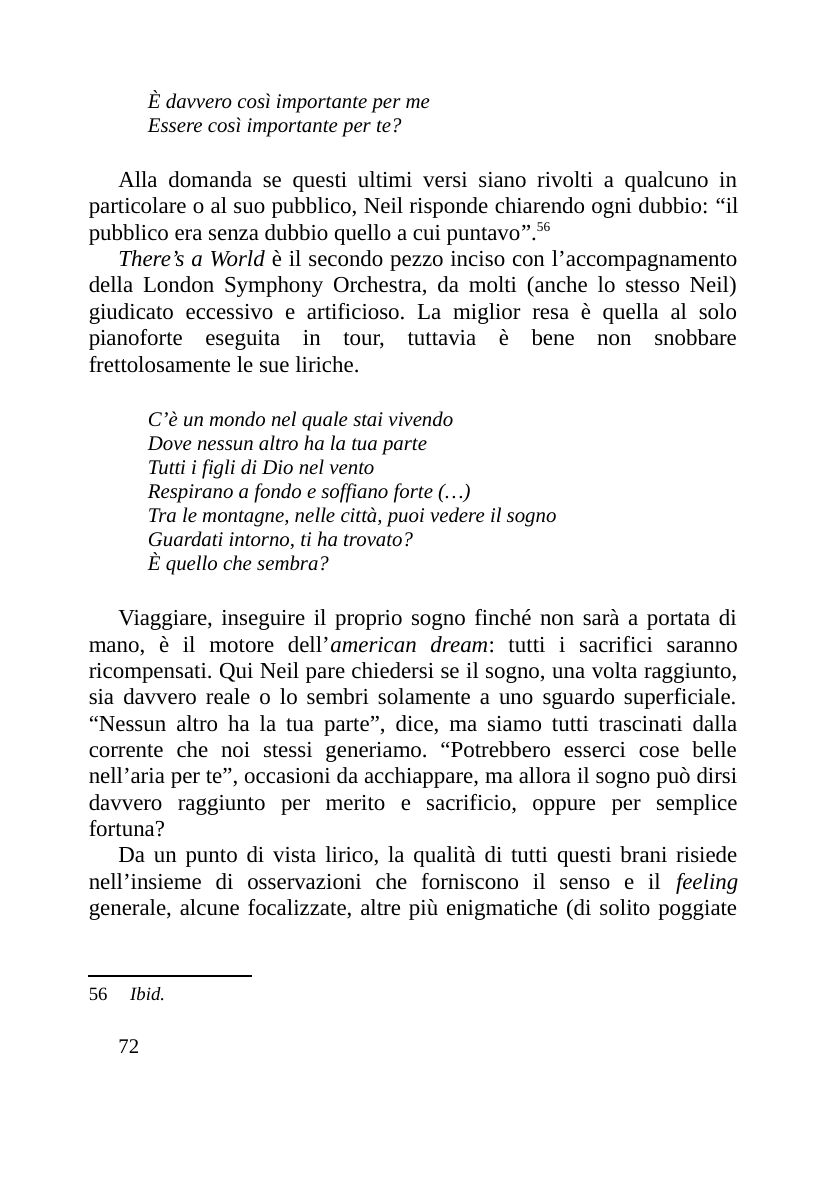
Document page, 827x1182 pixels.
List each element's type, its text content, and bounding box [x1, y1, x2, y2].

text Tutti i figli di Dio nel vento [88, 454, 738, 479]
text Essere così importante per te? [88, 113, 738, 137]
text There’s a World è il secondo pezzo inciso con l’accompagnamento della London Symphony Orchestra, da molti (anche lo stesso Neil) giudicato eccessivo e artificioso. La miglior resa è quella al solo pianoforte eseguita in tour, tuttavia è bene non snobbare frettolosamente le sue liriche. [88, 245, 738, 377]
text Dove nessun altro ha la tua parte [88, 431, 738, 454]
text Viaggiare, inseguire il proprio sogno finché non sarà a portata di mano, è il motore dell’american dream: tutti i sacrifici saranno ricompensati. Qui Neil pare chiedersi se il sogno, una volta raggiunto, sia davvero reale o lo sembri solamente a uno sguardo superficiale. “Nessun altro ha la tua parte”, dice, ma siamo tutti trascinati dalla corrente che noi stessi generiamo. “Potrebbero esserci cose belle nell’aria per te”, occasioni da acchiappare, ma allora il sogno può dirsi davvero raggiunto per merito e sacrificio, oppure per semplice fortuna? [88, 604, 738, 842]
text Da un punto di vista lirico, la qualità di tutti questi brani risiede nell’insieme di osservazioni che forniscono il senso e il feeling generale, alcune focalizzate, altre più enigmatiche (di solito poggiate [88, 842, 738, 921]
text Respirano a fondo e soffiano forte (…) [88, 479, 738, 503]
text Tra le montagne, nelle città, puoi vedere il sogno [88, 503, 738, 527]
text Guardati intorno, ti ha trovato? [88, 527, 738, 551]
text È quello che sembra? [88, 551, 738, 575]
text È davvero così importante per me [88, 88, 738, 113]
text C’è un mondo nel quale stai vivendo [88, 406, 738, 431]
text Alla domanda se questi ultimi versi siano rivolti a qualcuno in particolare o al suo pubblico, Neil risponde chiarendo ogni dubbio: “il pubblico era senza dubbio quello a cui puntavo”. [88, 166, 738, 245]
text Ibid. [88, 982, 738, 1004]
